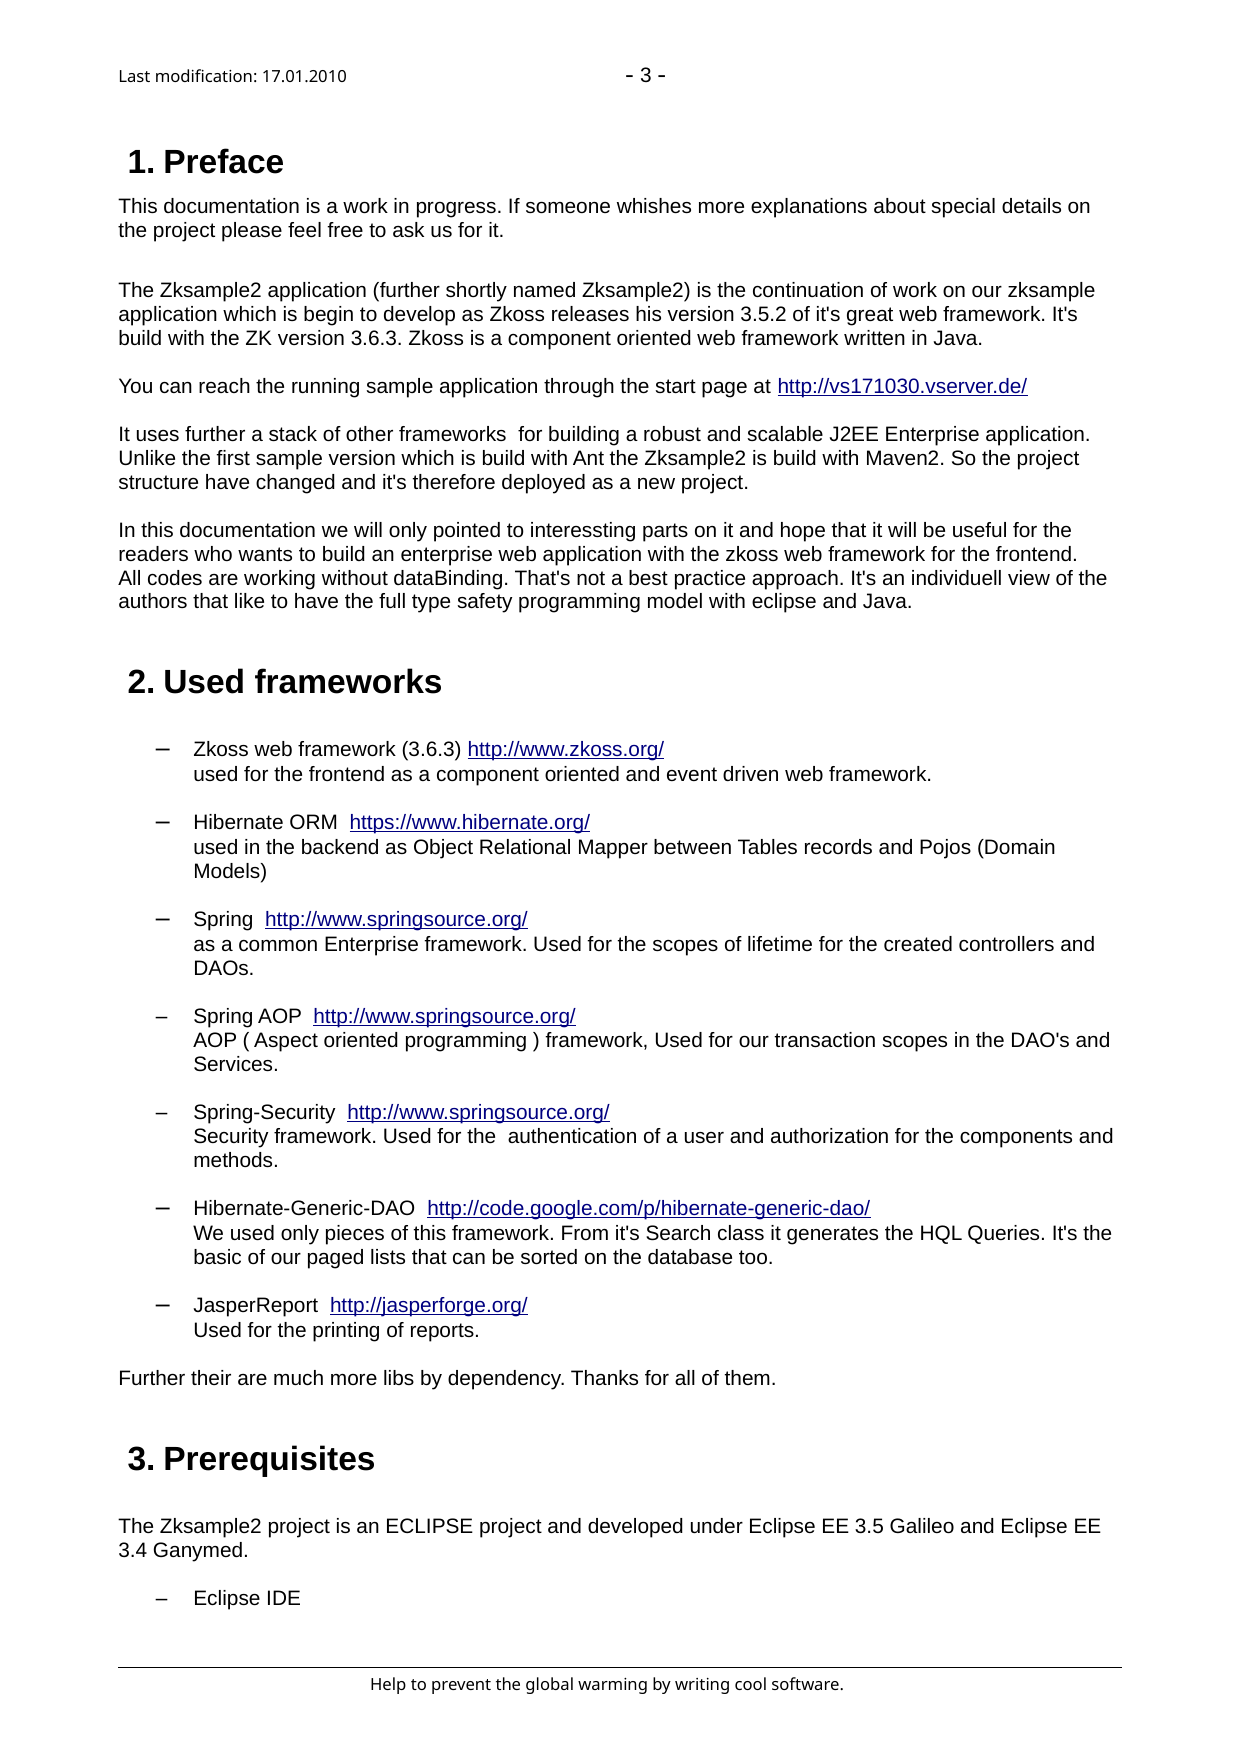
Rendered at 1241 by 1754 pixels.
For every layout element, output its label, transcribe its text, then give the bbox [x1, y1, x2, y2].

list used for the frontend as a component oriented and event driven web framework. [156, 762, 1122, 786]
list Hibernate ORM https://www.hibernate.org/ [156, 810, 1122, 835]
text In this documentation we will only pointed to interessting parts on it and hope that it will be useful for the readers who wants to build an enterprise web application with the zkoss web framework for the frontend. [118, 517, 1122, 565]
list Spring-Security http://www.springsource.org/ [156, 1100, 1122, 1124]
list as a common Enterprise framework. Used for the scopes of lifetime for the created controllers and DAOs. [156, 932, 1122, 980]
subtitle Preface [118, 142, 1122, 181]
list Spring http://www.springsource.org/ [156, 907, 1122, 932]
list JasperReport http://jasperforge.org/ [156, 1293, 1122, 1318]
list Spring AOP http://www.springsource.org/ [156, 1004, 1122, 1028]
text The Zksample2 application (further shortly named Zksample2) is the continuation of work on our zksample application which is begin to develop as Zkoss releases his version 3.5.2 of it's great web framework. It's build with the ZK version 3.6.3. Zkoss is a component oriented web framework written in Java. [118, 278, 1122, 350]
text The Zksample2 project is an ECLIPSE project and developed under Eclipse EE 3.5 Galileo and Eclipse EE 3.4 Ganymed. [118, 1514, 1122, 1562]
list Security framework. Used for the authentication of a user and authorization for the components and methods. [156, 1124, 1122, 1172]
list AOP ( Aspect oriented programming ) framework, Used for our transaction scopes in the DAO's and Services. [156, 1028, 1122, 1076]
list We used only pieces of this framework. From it's Search class it generates the HQL Queries. It's the basic of our paged lists that can be sorted on the database too. [156, 1221, 1122, 1269]
list used in the backend as Object Relational Mapper between Tables records and Pojos (Domain Models) [156, 835, 1122, 883]
text This documentation is a work in progress. If someone whishes more explanations about special details on the project please feel free to ask us for it. [118, 193, 1122, 241]
text You can reach the running sample application through the start page at http://vs171030.vserver.de/ [118, 374, 1122, 398]
text Further their are much more libs by dependency. Thanks for all of them. [118, 1366, 1122, 1389]
list Eclipse IDE [156, 1586, 1122, 1609]
list Hibernate-Generic-DAO http://code.google.com/p/hibernate-generic-dao/ [156, 1196, 1122, 1221]
subtitle Used frameworks [118, 662, 1122, 701]
text It uses further a stack of other frameworks for building a robust and scalable J2EE Enterprise application. Unlike the first sample version which is build with Ant the Zksample2 is build with Maven2. So the project structure have changed and it's therefore deployed as a new project. [118, 422, 1122, 493]
list Zkoss web framework (3.6.3) http://www.zkoss.org/ [156, 737, 1122, 762]
text All codes are working without dataBinding. That's not a best practice approach. It's an individuell view of the authors that like to have the full type safety programming model with eclipse and Java. [118, 565, 1122, 613]
subtitle Prerequisites [118, 1438, 1122, 1477]
list Used for the printing of reports. [156, 1318, 1122, 1342]
